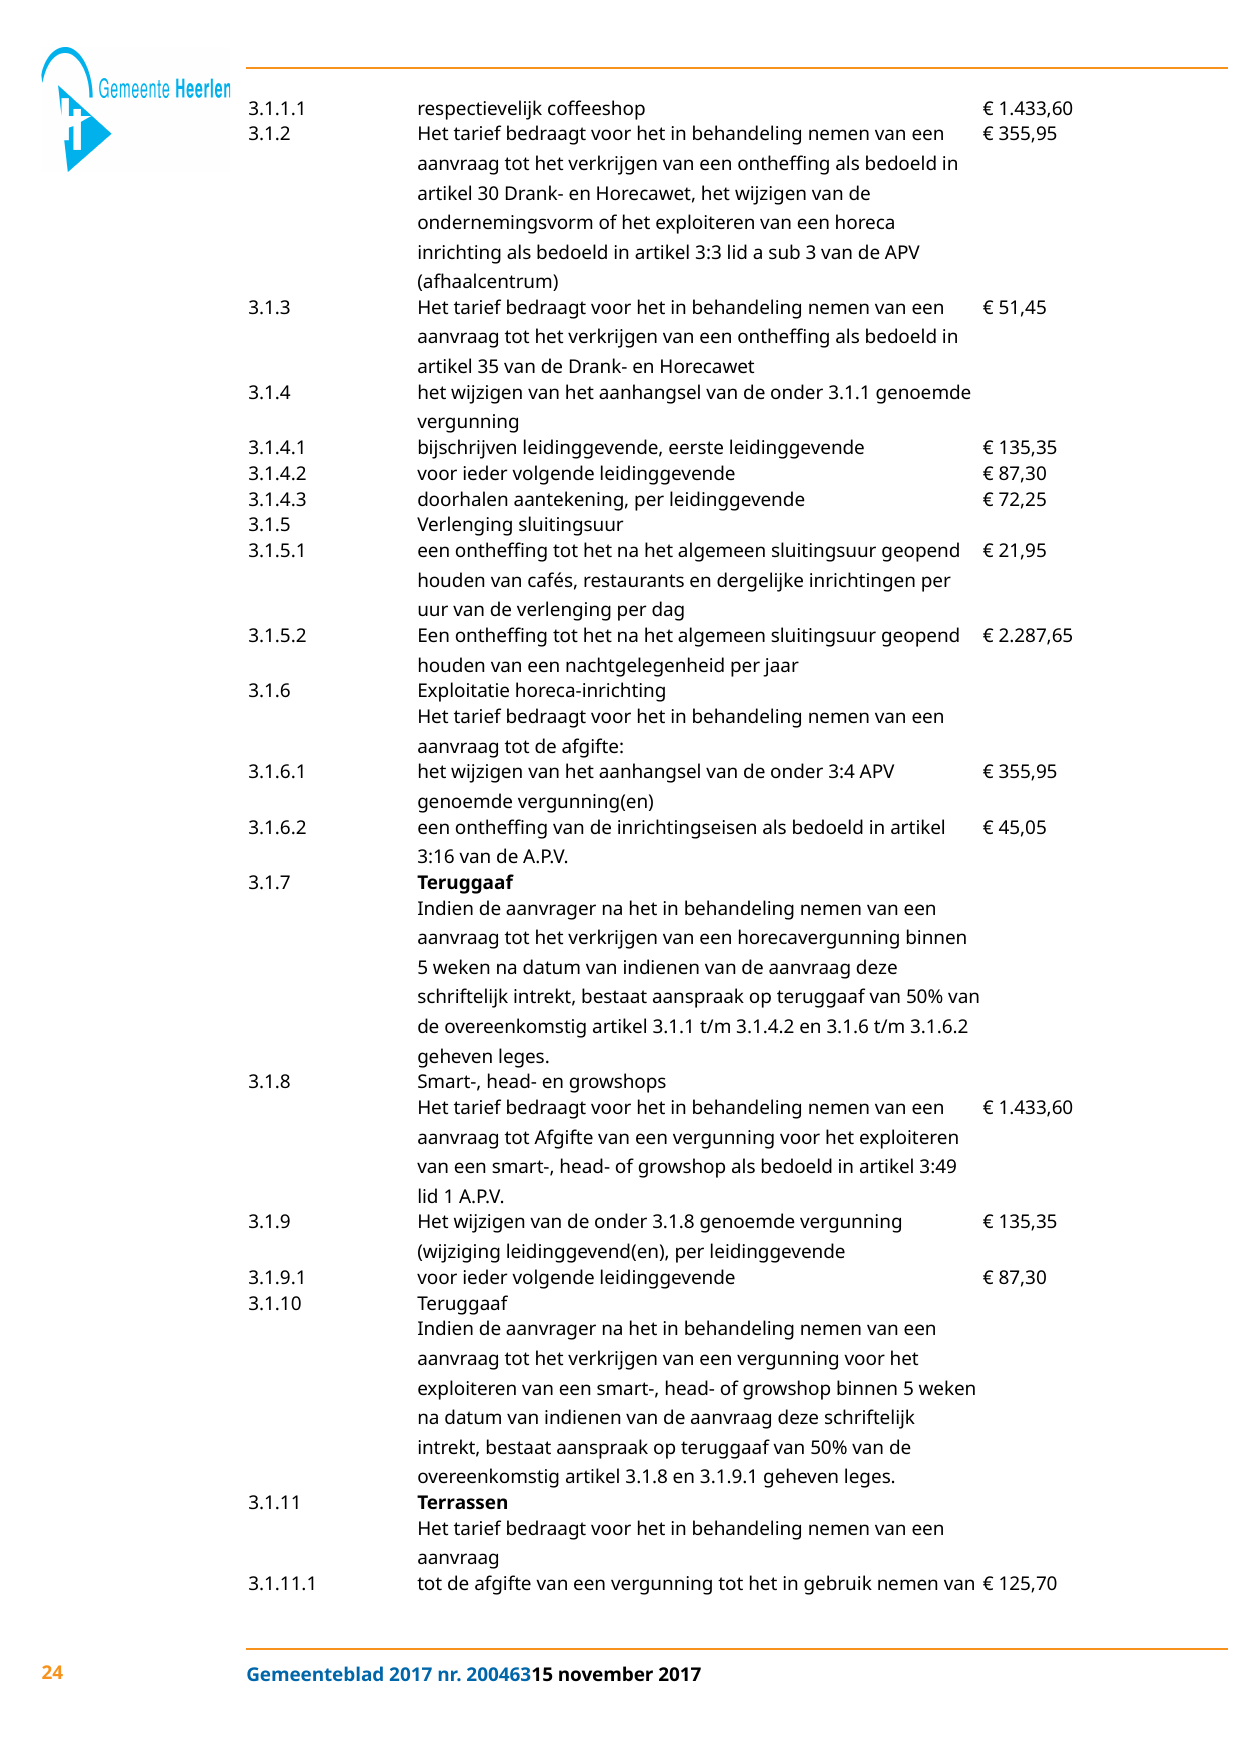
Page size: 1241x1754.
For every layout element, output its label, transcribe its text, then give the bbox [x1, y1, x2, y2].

table_cell 3.1.5.2 [248, 622, 417, 677]
table_cell 3.1.4.1 [248, 434, 417, 460]
table_cell 3.1.11.1 [248, 1570, 417, 1596]
table_cell 3.1.4.3 [248, 486, 417, 512]
table_cell 3.1.5.1 [248, 537, 417, 622]
table_cell voor ieder volgende leidinggevende [417, 460, 983, 486]
table_cell [983, 1515, 1152, 1570]
table_cell respectievelijk coffeeshop [417, 95, 983, 121]
table_cell 3.1.5 [248, 512, 417, 537]
table_cell [983, 869, 1152, 895]
table_cell € 355,95 [983, 121, 1152, 294]
table_cell € 125,70 [983, 1570, 1152, 1596]
table_cell een ontheffing van de inrichtingseisen als bedoeld in artikel 3:16 van de A.P.V. [417, 814, 983, 869]
table_cell [248, 1316, 417, 1489]
table_cell 3.1.8 [248, 1069, 417, 1094]
table_cell 3.1.9 [248, 1209, 417, 1264]
table_cell [983, 512, 1152, 537]
table_cell € 2.287,65 [983, 622, 1152, 677]
table_cell 3.1.6.1 [248, 759, 417, 814]
table_cell [248, 1094, 417, 1209]
picture [41, 47, 231, 172]
table_cell 3.1.3 [248, 294, 417, 379]
table_cell een ontheffing tot het na het algemeen sluitingsuur geopend houden van cafés, restaurants en dergelijke inrichtingen per uur van de verlenging per dag [417, 537, 983, 622]
table_cell bijschrijven leidinggevende, eerste leidinggevende [417, 434, 983, 460]
table_cell Exploitatie horeca-inrichting [417, 678, 983, 703]
table_cell 3.1.9.1 [248, 1264, 417, 1290]
table_cell Het tarief bedraagt voor het in behandeling nemen van een aanvraag tot het verkrijgen van een ontheffing als bedoeld in artikel 35 van de Drank- en Horecawet [417, 294, 983, 379]
table_cell 3.1.11 [248, 1489, 417, 1515]
table_cell Een ontheffing tot het na het algemeen sluitingsuur geopend houden van een nachtgelegenheid per jaar [417, 622, 983, 677]
table_cell € 87,30 [983, 1264, 1152, 1290]
table_cell 3.1.6 [248, 678, 417, 703]
table_cell € 355,95 [983, 759, 1152, 814]
table_cell 3.1.10 [248, 1290, 417, 1316]
table_cell Het tarief bedraagt voor het in behandeling nemen van een aanvraag tot de afgifte: [417, 703, 983, 758]
table_cell € 51,45 [983, 294, 1152, 379]
table_cell 3.1.1.1 [248, 95, 417, 121]
table_cell 3.1.4.2 [248, 460, 417, 486]
table_cell € 135,35 [983, 1209, 1152, 1264]
table_cell [983, 895, 1152, 1068]
table_cell tot de afgifte van een vergunning tot het in gebruik nemen van [417, 1570, 983, 1596]
table_cell [983, 379, 1152, 434]
table_cell Smart-, head- en growshops [417, 1069, 983, 1094]
table_cell Teruggaaf [417, 869, 983, 895]
picture [41, 47, 58, 70]
table_cell [983, 1290, 1152, 1316]
table_cell € 135,35 [983, 434, 1152, 460]
table_cell € 21,95 [983, 537, 1152, 622]
table_cell [248, 1515, 417, 1570]
table_cell het wijzigen van het aanhangsel van de onder 3.1.1 genoemde vergunning [417, 379, 983, 434]
table_cell 3.1.7 [248, 869, 417, 895]
table_cell [248, 895, 417, 1068]
table_cell het wijzigen van het aanhangsel van de onder 3:4 APV genoemde vergunning(en) [417, 759, 983, 814]
table_cell Indien de aanvrager na het in behandeling nemen van een aanvraag tot het verkrijgen van een vergunning voor het exploiteren van een smart-, head- of growshop binnen 5 weken na datum van indienen van de aanvraag deze schriftelijk intrekt, bestaat aanspraak op teruggaaf van 50% van de overeenkomstig artikel 3.1.8 en 3.1.9.1 geheven leges. [417, 1316, 983, 1489]
table_cell voor ieder volgende leidinggevende [417, 1264, 983, 1290]
table_cell [248, 703, 417, 758]
table_cell Teruggaaf [417, 1290, 983, 1316]
table_cell € 45,05 [983, 814, 1152, 869]
table_cell Het tarief bedraagt voor het in behandeling nemen van een aanvraag tot het verkrijgen van een ontheffing als bedoeld in artikel 30 Drank- en Horecawet, het wijzigen van de ondernemingsvorm of het exploiteren van een horeca inrichting als bedoeld in artikel 3:3 lid a sub 3 van de APV (afhaalcentrum) [417, 121, 983, 294]
table_cell Terrassen [417, 1489, 983, 1515]
table_cell € 72,25 [983, 486, 1152, 512]
table_cell € 1.433,60 [983, 1094, 1152, 1209]
table_cell [983, 678, 1152, 703]
table_cell 3.1.2 [248, 121, 417, 294]
table_cell € 1.433,60 [983, 95, 1152, 121]
table_cell [983, 1489, 1152, 1515]
table_cell [983, 703, 1152, 758]
table_cell doorhalen aantekening, per leidinggevende [417, 486, 983, 512]
table_cell Indien de aanvrager na het in behandeling nemen van een aanvraag tot het verkrijgen van een horecavergunning binnen 5 weken na datum van indienen van de aanvraag deze schriftelijk intrekt, bestaat aanspraak op teruggaaf van 50% van de overeenkomstig artikel 3.1.1 t/m 3.1.4.2 en 3.1.6 t/m 3.1.6.2 geheven leges. [417, 895, 983, 1068]
table_cell [983, 1069, 1152, 1094]
table_cell € 87,30 [983, 460, 1152, 486]
table_cell 3.1.4 [248, 379, 417, 434]
table_cell [983, 1316, 1152, 1489]
table_cell Het wijzigen van de onder 3.1.8 genoemde vergunning (wijziging leidinggevend(en), per leidinggevende [417, 1209, 983, 1264]
table_cell Verlenging sluitingsuur [417, 512, 983, 537]
table_cell Het tarief bedraagt voor het in behandeling nemen van een aanvraag [417, 1515, 983, 1570]
table_cell 3.1.6.2 [248, 814, 417, 869]
table_cell Het tarief bedraagt voor het in behandeling nemen van een aanvraag tot Afgifte van een vergunning voor het exploiteren van een smart-, head- of growshop als bedoeld in artikel 3:49 lid 1 A.P.V. [417, 1094, 983, 1209]
